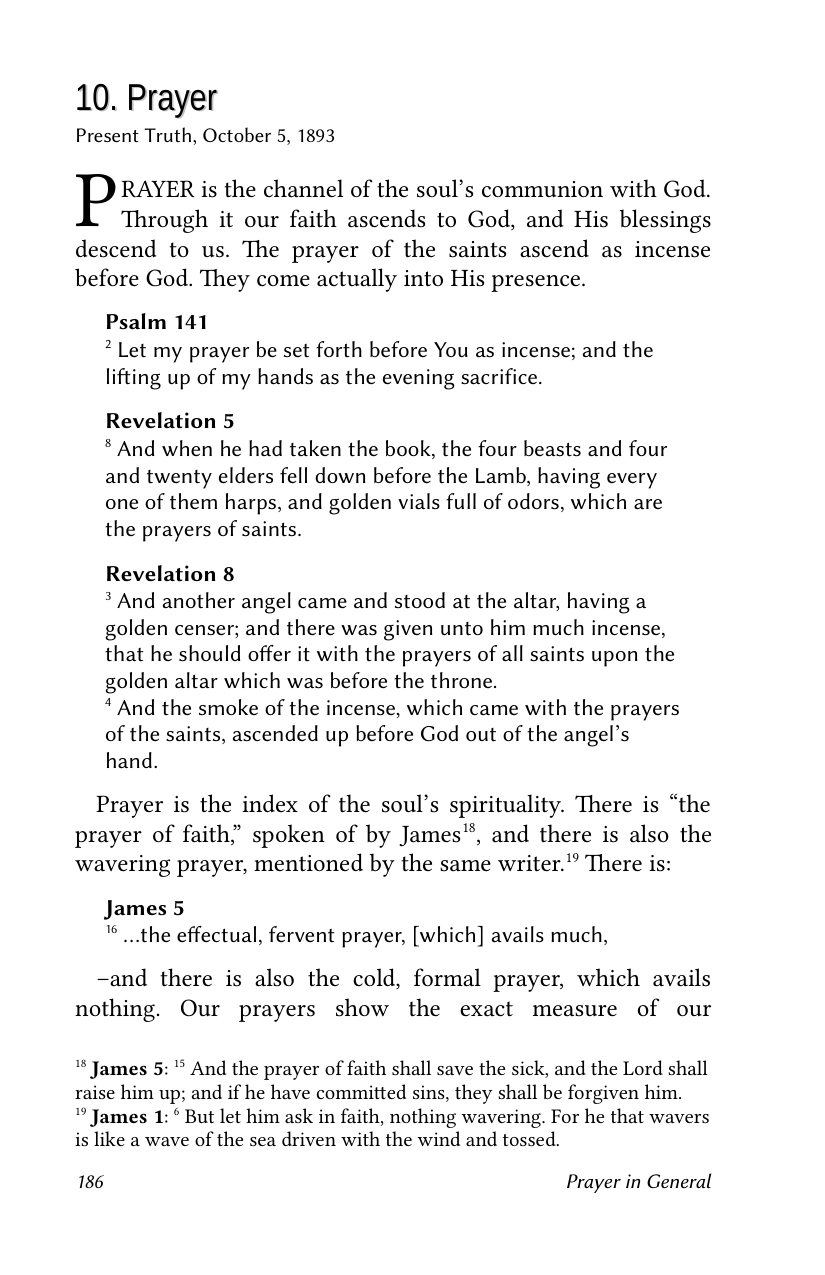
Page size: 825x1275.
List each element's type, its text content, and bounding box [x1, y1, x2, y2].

text Revelation 5 [105, 408, 712, 434]
text James 5: 15 And the prayer of faith shall save the sick, and the Lord shall raise him up; and if he have committed sins, they shall be forgiven him. [75, 1057, 712, 1104]
text James 5 [105, 894, 712, 921]
text James 1: 6 But let him ask in faith, nothing wavering. For he that wavers is like a wave of the sea driven with the wind and tossed. [75, 1104, 712, 1152]
text PRAYER is the channel of the soul’s communion with God. Through it our faith ascends to God, and His blessings descend to us. The prayer of the saints ascend as incense before God. They come actually into His presence. [75, 175, 712, 293]
title Prayer [75, 75, 712, 118]
text 3 And another angel came and stood at the altar, having a golden censer; and there was given unto him much incense, that he should offer it with the prayers of all saints upon the golden altar which was before the throne. [105, 588, 682, 694]
text 2 Let my prayer be set forth before You as incense; and the lifting up of my hands as the evening sacrifice. [105, 337, 682, 390]
text Psalm 141 [105, 309, 712, 336]
text 4 And the smoke of the incense, which came with the prayers of the saints, ascended up before God out of the angel’s hand. [105, 695, 682, 774]
text Present Truth, October 5, 1893 [75, 124, 712, 148]
text Revelation 8 [105, 560, 712, 587]
text 16 ...the effectual, fervent prayer, [which] avails much, [105, 922, 682, 948]
text 8 And when he had taken the book, the four beasts and four and twenty elders fell down before the Lamb, having every one of them harps, and golden vials full of odors, which are the prayers of saints. [105, 436, 682, 542]
text Prayer is the index of the soul’s spirituality. There is “the prayer of faith,” spoken of by James, and there is also the wavering prayer, mentioned by the same writer. There is: [75, 790, 712, 878]
text –and there is also the cold, formal prayer, which avails nothing. Our prayers show the exact measure of our [75, 964, 712, 1022]
